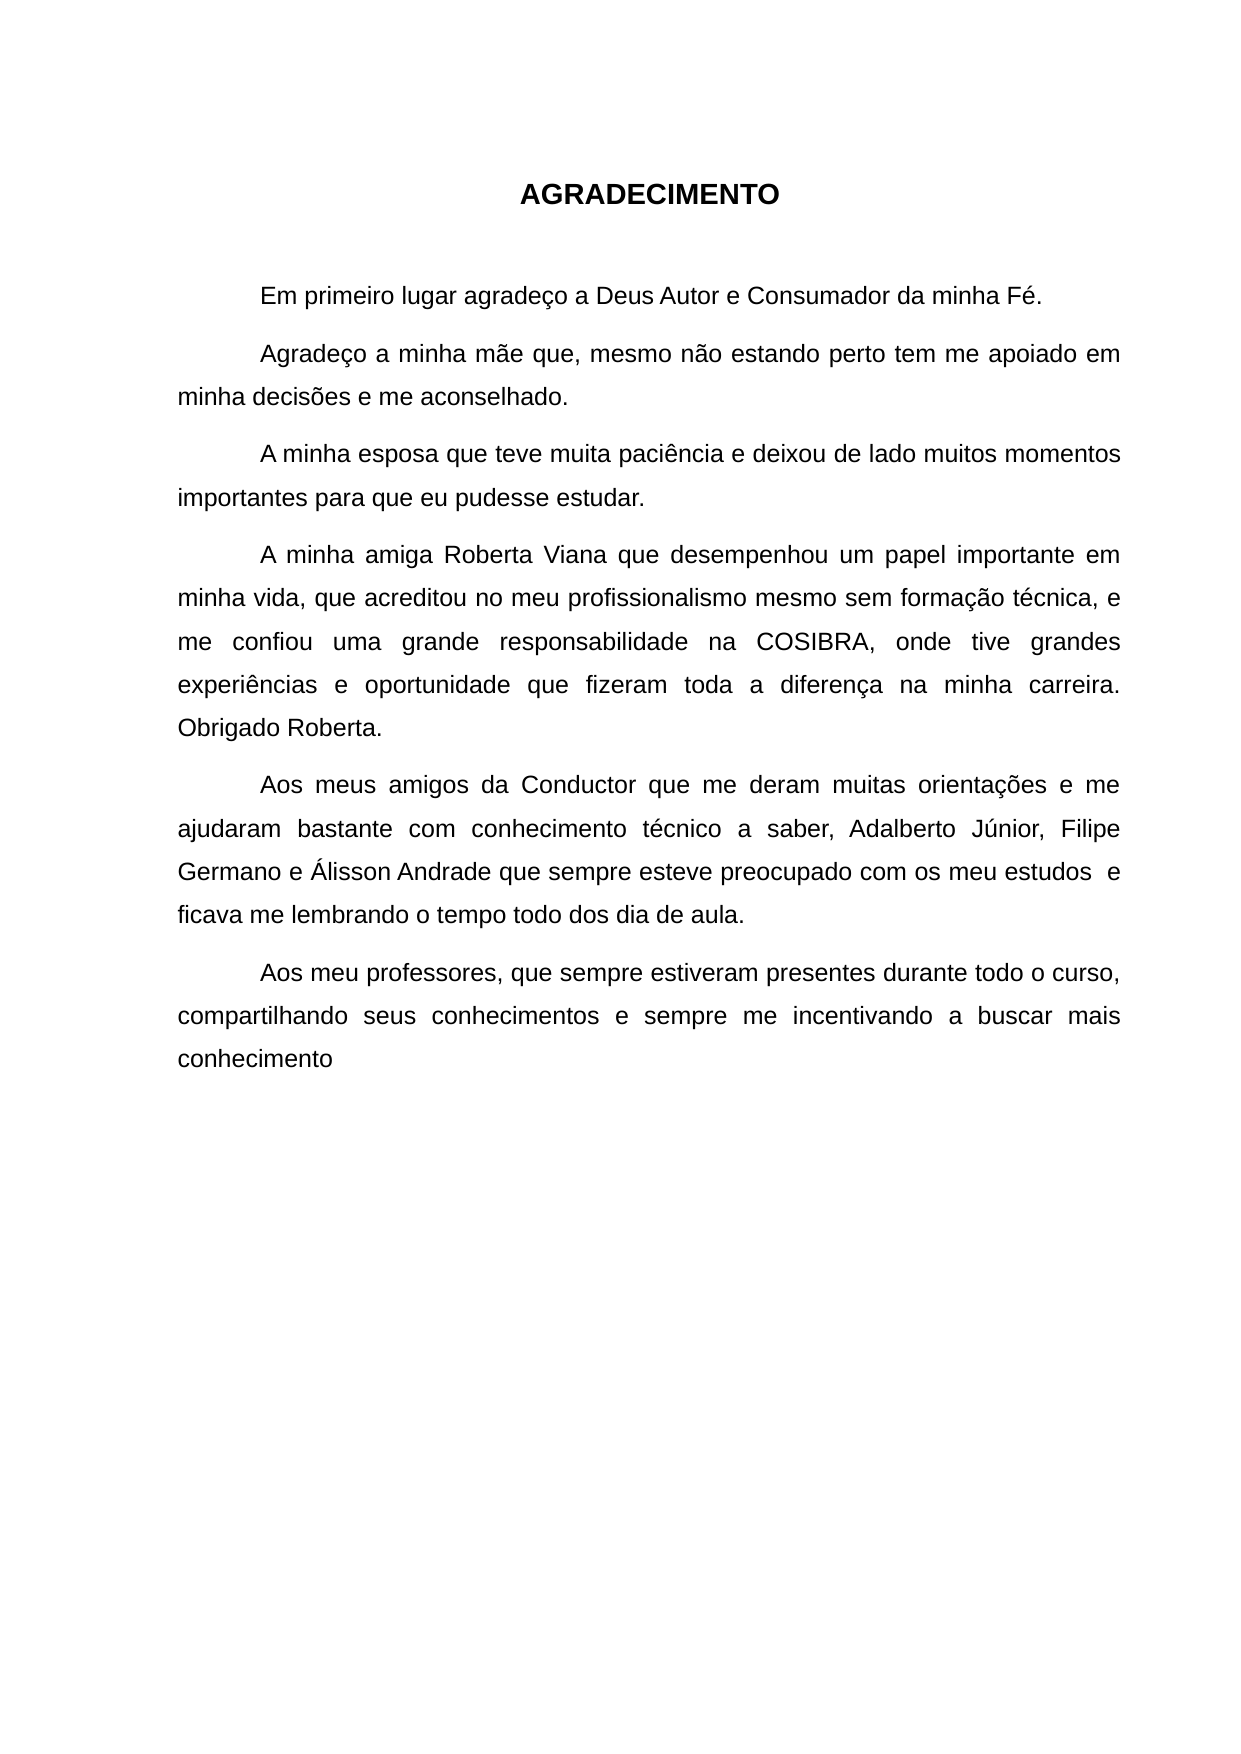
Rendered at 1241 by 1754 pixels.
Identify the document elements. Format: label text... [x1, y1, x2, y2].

text Agradeço a minha mãe que, mesmo não estando perto tem me apoiado em minha decisões e me aconselhado. [177, 338, 1122, 410]
text Em primeiro lugar agradeço a Deus Autor e Consumador da minha Fé. [177, 281, 1122, 309]
subtitle AGRADECIMENTO [177, 177, 1122, 211]
text Aos meus amigos da Conductor que me deram muitas orientações e me ajudaram bastante com conhecimento técnico a saber, Adalberto Júnior, Filipe Germano e Álisson Andrade que sempre esteve preocupado com os meu estudos e ficava me lembrando o tempo todo dos dia de aula. [177, 770, 1122, 928]
text A minha esposa que teve muita paciência e deixou de lado muitos momentos importantes para que eu pudesse estudar. [177, 439, 1122, 511]
text Aos meu professores, que sempre estiveram presentes durante todo o curso, compartilhando seus conhecimentos e sempre me incentivando a buscar mais conhecimento [177, 957, 1122, 1072]
text A minha amiga Roberta Viana que desempenhou um papel importante em minha vida, que acreditou no meu profissionalismo mesmo sem formação técnica, e me confiou uma grande responsabilidade na COSIBRA, onde tive grandes experiências e oportunidade que fizeram toda a diferença na minha carreira. Obrigado Roberta. [177, 540, 1122, 741]
